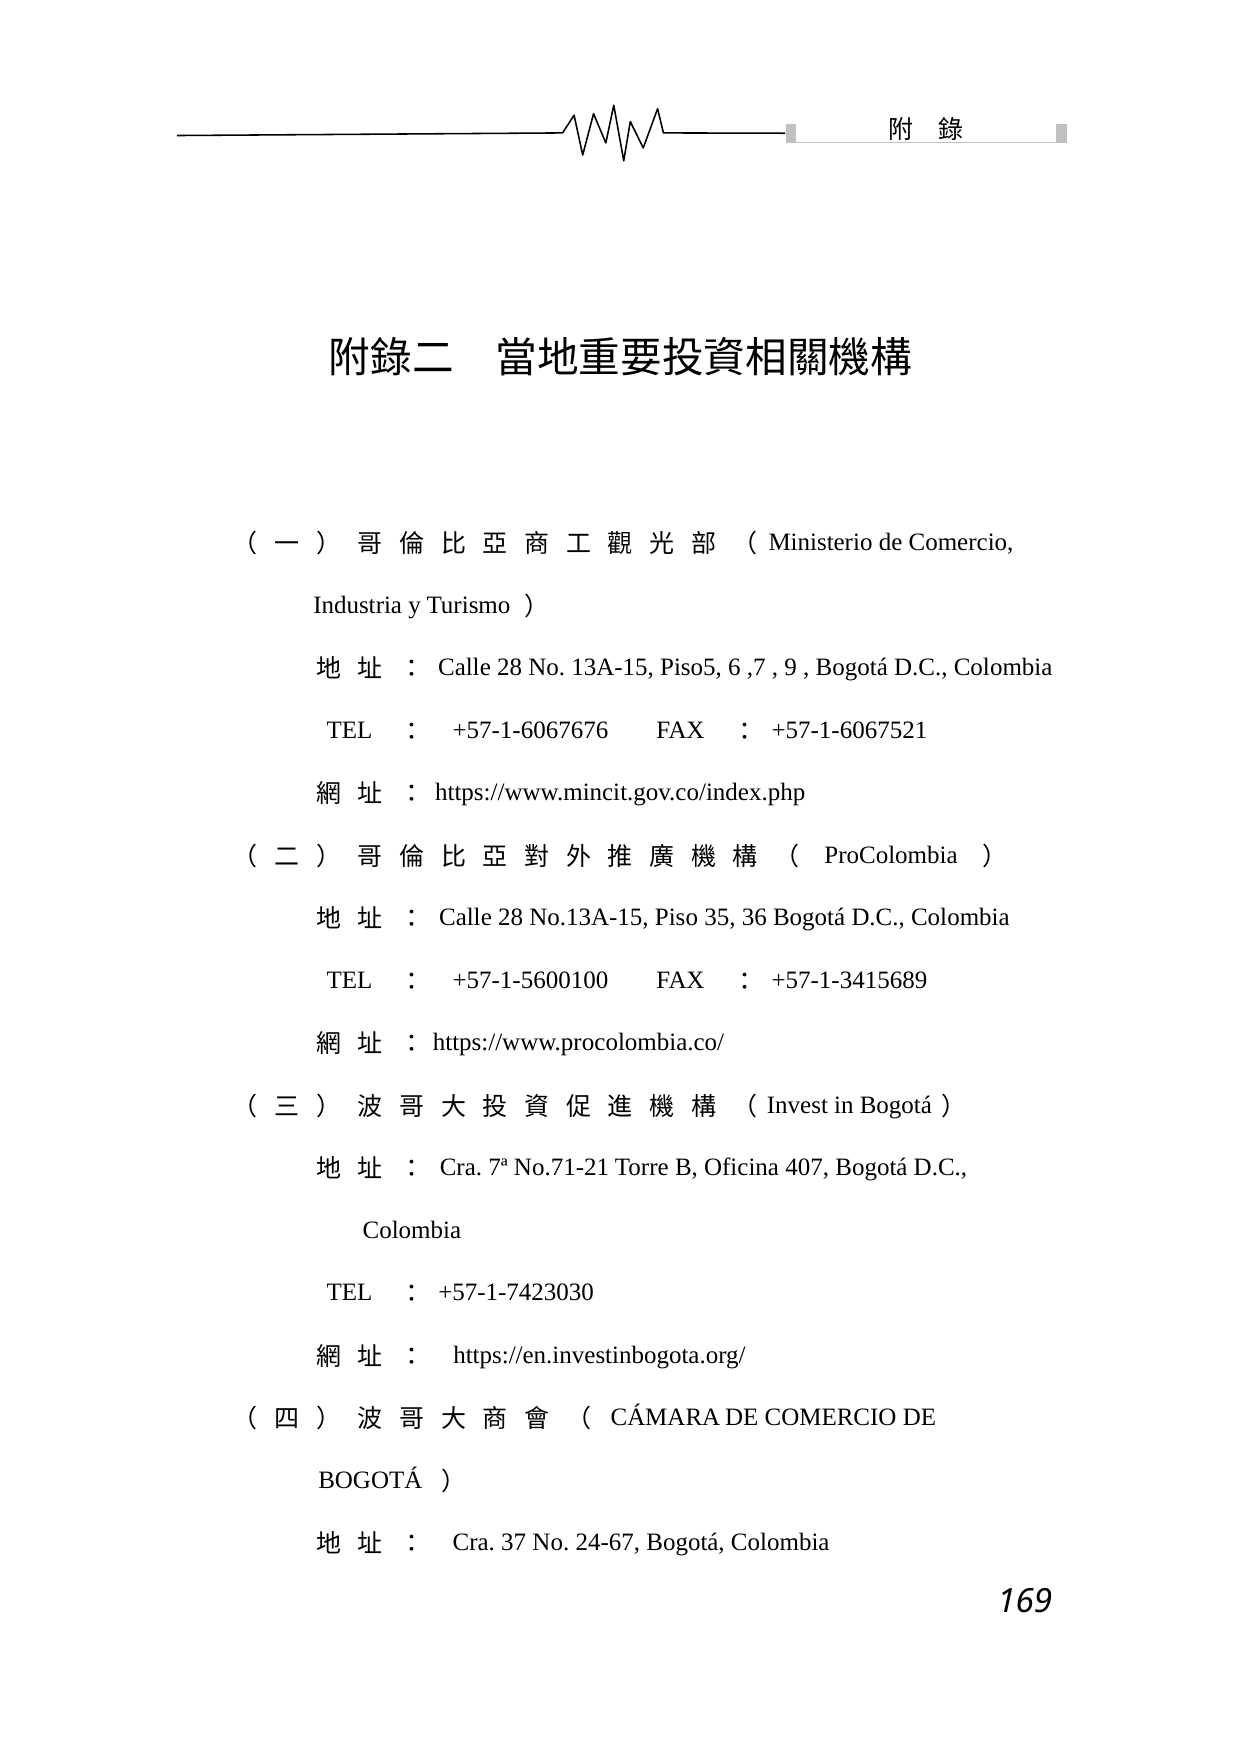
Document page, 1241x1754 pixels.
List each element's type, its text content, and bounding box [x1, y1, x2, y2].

text 網址：https://www.procolombia.co/ [281, 1000, 1058, 1063]
text （三）波哥大投資促進機構（Invest in Bogotá） [207, 1063, 1058, 1125]
text TEL：+57-1-7423030 [281, 1250, 1058, 1313]
text 地址：Calle 28 No. 13A-15, Piso5, 6 ,7 , 9 , Bogotá D.C., Colombia [281, 625, 1058, 688]
text TEL：+57-1-5600100 FAX：+57-1-3415689 [281, 938, 1058, 1000]
text （四）波哥大商會（CÁMARA DE COMERCIO DE BOGOTÁ） [207, 1375, 1058, 1500]
text 地址：Cra. 37 No. 24-67, Bogotá, Colombia [281, 1500, 1058, 1563]
text 地址：Calle 28 No.13A-15, Piso 35, 36 Bogotá D.C., Colombia [281, 875, 1058, 938]
text 地址：Cra. 7ª No.71-21 Torre B, Oficina 407, Bogotá D.C., Colombia [281, 1125, 1058, 1250]
text TEL：+57-1-6067676 FAX：+57-1-6067521 [281, 688, 1058, 750]
text 網址：https://www.mincit.gov.co/index.php [281, 750, 1058, 813]
text （一）哥倫比亞商工觀光部（Ministerio de Comercio, Industria y Turismo） [207, 500, 1058, 625]
text 網址：https://en.investinbogota.org/ [281, 1313, 1058, 1375]
text 附錄二 當地重要投資相關機構 [183, 313, 1058, 375]
text （二）哥倫比亞對外推廣機構（ProColombia） [207, 813, 1058, 875]
